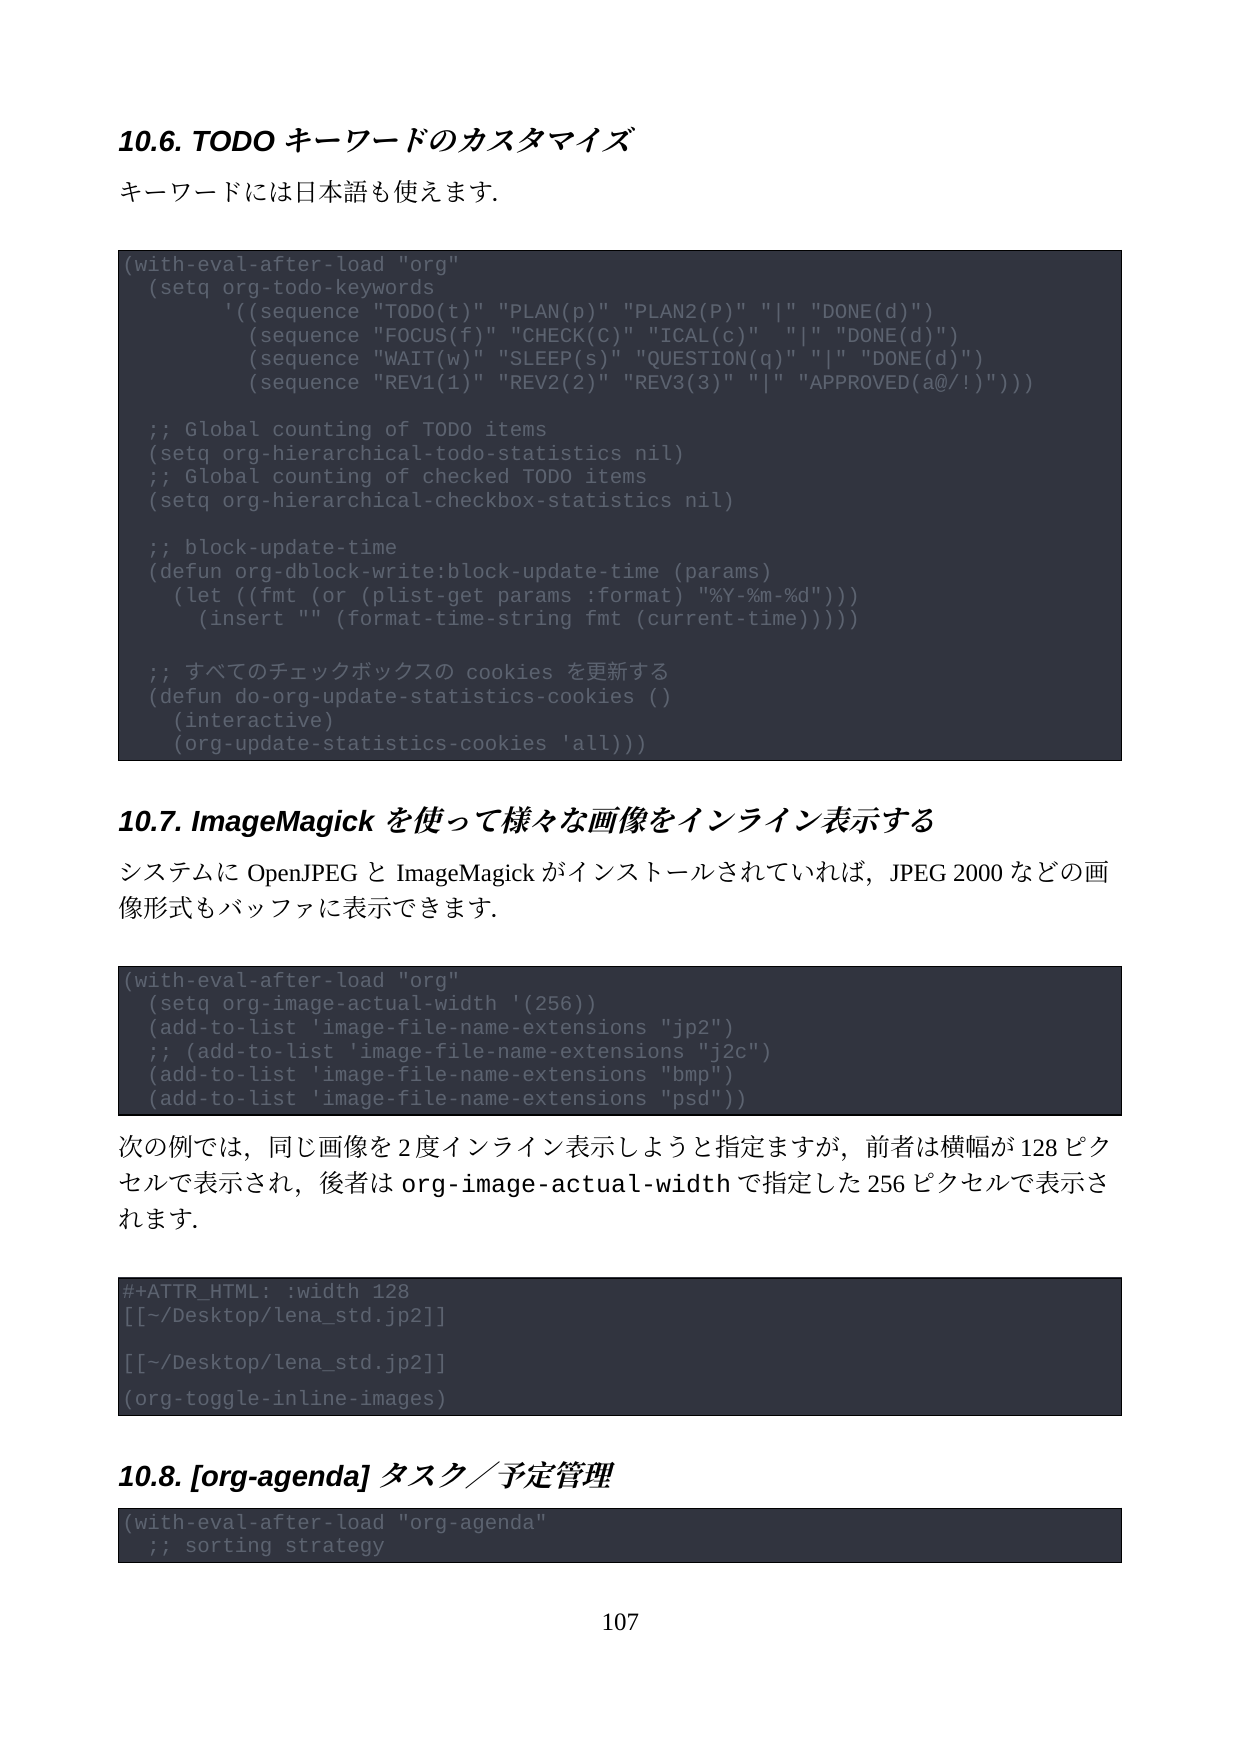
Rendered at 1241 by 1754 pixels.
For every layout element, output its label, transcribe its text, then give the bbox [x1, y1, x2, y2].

text (add-to-list 'image-file-name-extensions "bmp") [119, 1060, 1121, 1084]
text キーワードには日本語も使えます． [118, 172, 1122, 237]
text ;; block-update-time [119, 533, 1121, 557]
text ;; sorting strategy [119, 1531, 1121, 1562]
text (setq org-todo-keywords [119, 273, 1121, 297]
text #+ATTR_HTML: :width 128 [119, 1279, 1121, 1301]
text (setq org-image-actual-width '(256)) [119, 989, 1121, 1013]
text (setq org-hierarchical-checkbox-statistics nil) [119, 486, 1121, 510]
text (add-to-list 'image-file-name-extensions "psd")) [119, 1084, 1121, 1114]
subtitle [org-agenda] タスク／予定管理 [118, 1453, 1122, 1495]
text (with-eval-after-load "org-agenda" [119, 1509, 1121, 1531]
text (with-eval-after-load "org" [119, 251, 1121, 273]
text ;; (add-to-list 'image-file-name-extensions "j2c") [119, 1037, 1121, 1060]
text 次の例では，同じ画像を2度インライン表示しようと指定ますが，前者は横幅が128ピクセルで表示され，後者は org-image-actual-width で指定した256ピクセルで表示されます． [118, 1128, 1122, 1265]
text (interactive) [119, 706, 1121, 729]
text ;; Global counting of TODO items [119, 415, 1121, 439]
text [[~/Desktop/lena_std.jp2]] [119, 1301, 1121, 1325]
subtitle TODOキーワードのカスタマイズ [118, 118, 1122, 160]
text システムに OpenJPEG と ImageMagick がインストールされていれば，JPEG 2000 などの画像形式もバッファに表示できます． [118, 853, 1122, 953]
text (with-eval-after-load "org" [119, 967, 1121, 989]
text (add-to-list 'image-file-name-extensions "jp2") [119, 1013, 1121, 1037]
text (sequence "WAIT(w)" "SLEEP(s)" "QUESTION(q)" "|" "DONE(d)") [119, 344, 1121, 368]
text '((sequence "TODO(t)" "PLAN(p)" "PLAN2(P)" "|" "DONE(d)") [119, 297, 1121, 321]
text (setq org-hierarchical-todo-statistics nil) [119, 439, 1121, 462]
text (org-update-statistics-cookies 'all))) [119, 729, 1121, 760]
text (sequence "REV1(1)" "REV2(2)" "REV3(3)" "|" "APPROVED(a@/!)"))) [119, 368, 1121, 392]
text (let ((fmt (or (plist-get params :format) "%Y-%m-%d"))) [119, 581, 1121, 604]
text (sequence "FOCUS(f)" "CHECK(C)" "ICAL(c)" "|" "DONE(d)") [119, 321, 1121, 344]
text (insert "" (format-time-string fmt (current-time))))) [119, 604, 1121, 628]
text ;; Global counting of checked TODO items [119, 462, 1121, 486]
text (org-toggle-inline-images) [119, 1384, 1121, 1415]
subtitle ImageMagick を使って様々な画像をインライン表示する [118, 798, 1122, 840]
text (defun org-dblock-write:block-update-time (params) [119, 557, 1121, 581]
text ;; すべてのチェックボックスの cookies を更新する [119, 652, 1121, 682]
text [[~/Desktop/lena_std.jp2]] [119, 1348, 1121, 1376]
text (defun do-org-update-statistics-cookies () [119, 682, 1121, 706]
